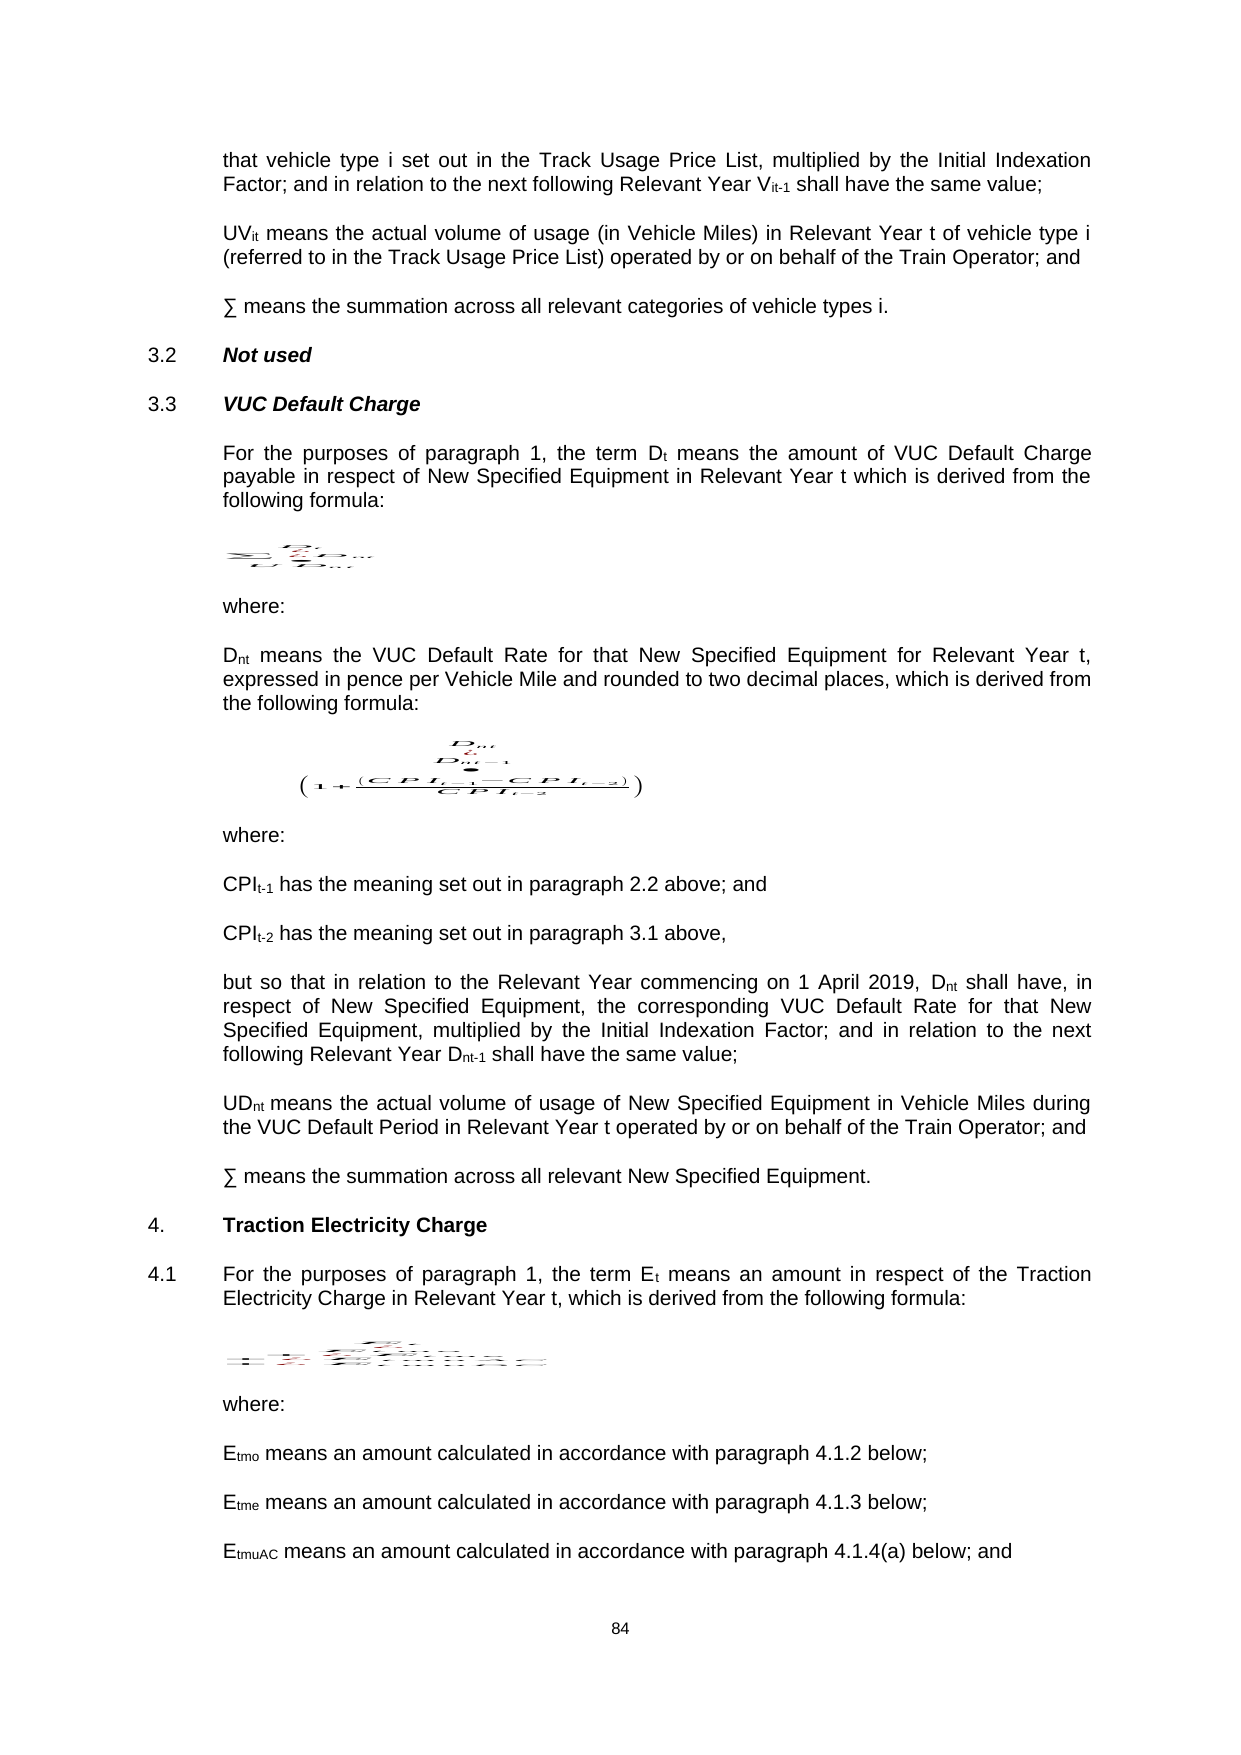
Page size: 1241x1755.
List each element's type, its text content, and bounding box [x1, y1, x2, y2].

text where: [223, 823, 1093, 847]
text CPIt-2 has the meaning set out in paragraph 3.1 above, [223, 921, 1093, 945]
text Etme means an amount calculated in accordance with paragraph 4.1.3 below; [223, 1489, 1093, 1513]
text UVit means the actual volume of usage (in Vehicle Miles) in Relevant Year t of vehicle type i (referred to in the Track Usage Price List) operated by or on behalf of the Train Operator; and [223, 221, 1093, 268]
list VUC Default Charge [148, 391, 1093, 415]
text Dnt means the VUC Default Rate for that New Specified Equipment for Relevant Year t, expressed in pence per Vehicle Mile and rounded to two decimal places, which is derived from the following formula: [223, 643, 1093, 715]
text where: [223, 594, 1093, 618]
text ∑ means the summation across all relevant New Specified Equipment. [223, 1164, 1093, 1188]
text CPIt-1 has the meaning set out in paragraph 2.2 above; and [223, 872, 1093, 896]
text where: [223, 1392, 1093, 1416]
list For the purposes of paragraph 1, the term Et means an amount in respect of the Traction Electricity Charge in Relevant Year t, which is derived from the following formula: [148, 1262, 1093, 1309]
text that vehicle type i set out in the Track Usage Price List, multiplied by the Initial Indexation Factor; and in relation to the next following Relevant Year Vit-1 shall have the same value; [223, 148, 1093, 196]
text For the purposes of paragraph 1, the term Dt means the amount of VUC Default Charge payable in respect of New Specified Equipment in Relevant Year t which is derived from the following formula: [223, 440, 1093, 512]
list Traction Electricity Charge [148, 1213, 1093, 1237]
text Etmo means an amount calculated in accordance with paragraph 4.1.2 below; [223, 1441, 1093, 1464]
text ∑ means the summation across all relevant categories of vehicle types i. [223, 293, 1093, 317]
text UDnt means the actual volume of usage of New Specified Equipment in Vehicle Miles during the VUC Default Period in Relevant Year t operated by or on behalf of the Train Operator; and [223, 1091, 1093, 1139]
text but so that in relation to the Relevant Year commencing on 1 April 2019, Dnt shall have, in respect of New Specified Equipment, the corresponding VUC Default Rate for that New Specified Equipment, multiplied by the Initial Indexation Factor; and in relation to the next following Relevant Year Dnt-1 shall have the same value; [223, 970, 1093, 1066]
text EtmuAC means an amount calculated in accordance with paragraph 4.1.4(a) below; and [223, 1538, 1093, 1562]
list Not used [148, 342, 1093, 366]
